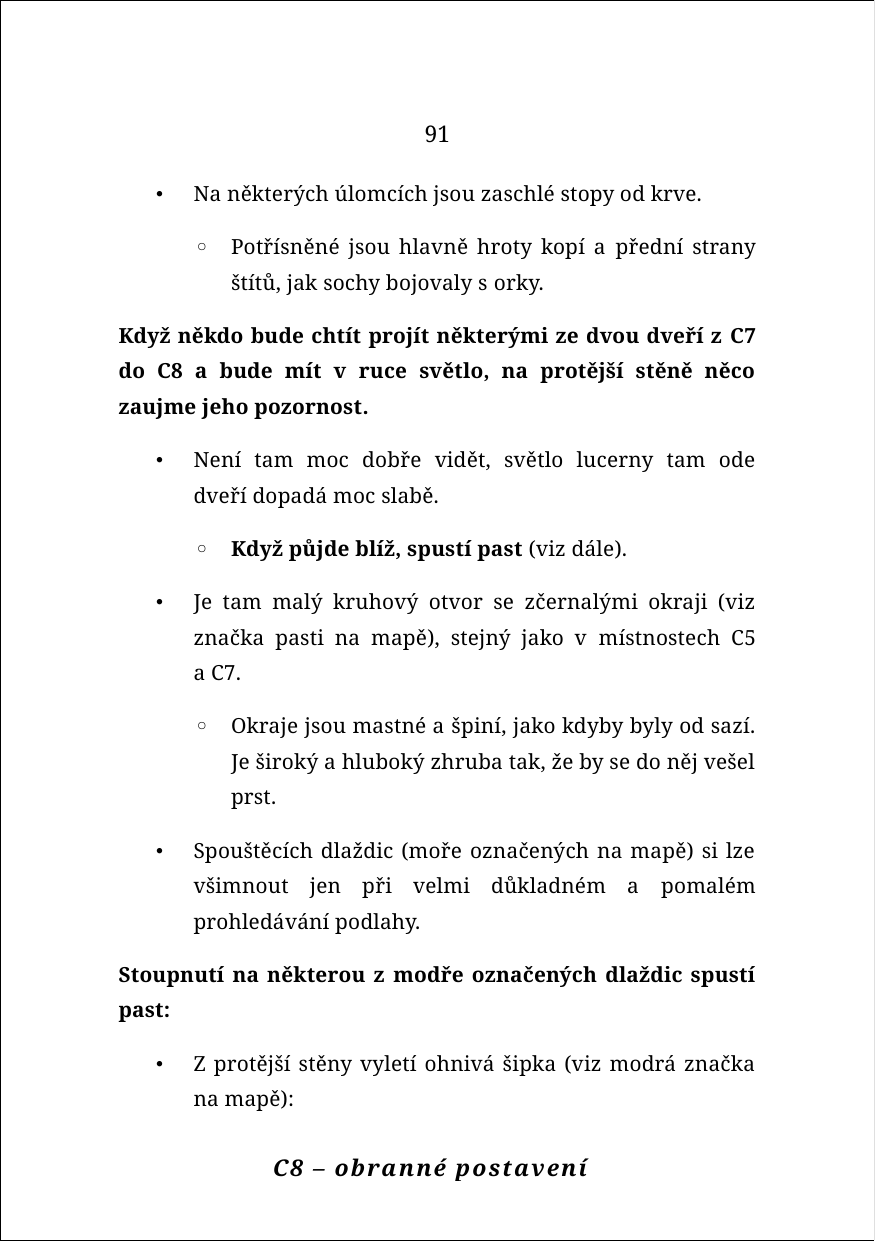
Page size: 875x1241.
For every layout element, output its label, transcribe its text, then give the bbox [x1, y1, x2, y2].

list Z⁠ protější stěny vyletí ohnivá šipka (viz modrá značka na mapě): [156, 1049, 756, 1113]
text Když někdo bude chtít projít některými ze dvou dveří z⁠ C7 do C8 a⁠ bude mít v⁠ ruce světlo, na protější stěně něco zaujme jeho pozornost. [118, 321, 756, 420]
list Spouštěcích dlaždic (moře označených na mapě) si lze všimnout jen při velmi důkladném a⁠ pomalém prohledávání podlahy. [156, 836, 756, 935]
list Okraje jsou mastné a⁠ špiní, jako kdyby byly od sazí. Je široký a⁠ hluboký zhruba tak, že by se do něj vešel prst. [193, 711, 756, 811]
list Není tam moc dobře vidět, světlo lucerny tam ode dveří dopadá moc slabě. [156, 445, 756, 509]
list Na některých úlomcích jsou zaschlé stopy od krve. [156, 179, 756, 207]
list Je tam malý kruhový otvor se zčernalými okraji (viz značka pasti na mapě), stejný jako v⁠ místnostech C5 a⁠ C7. [156, 587, 756, 687]
list Když půjde blíž, spustí past (viz dále). [193, 534, 756, 562]
list Potřísněné jsou hlavně hroty kopí a⁠ přední strany štítů, jak sochy bojovaly s⁠ orky. [193, 232, 756, 296]
text Stoupnutí na některou z⁠ modře označených dlaždic spustí past: [118, 960, 756, 1024]
